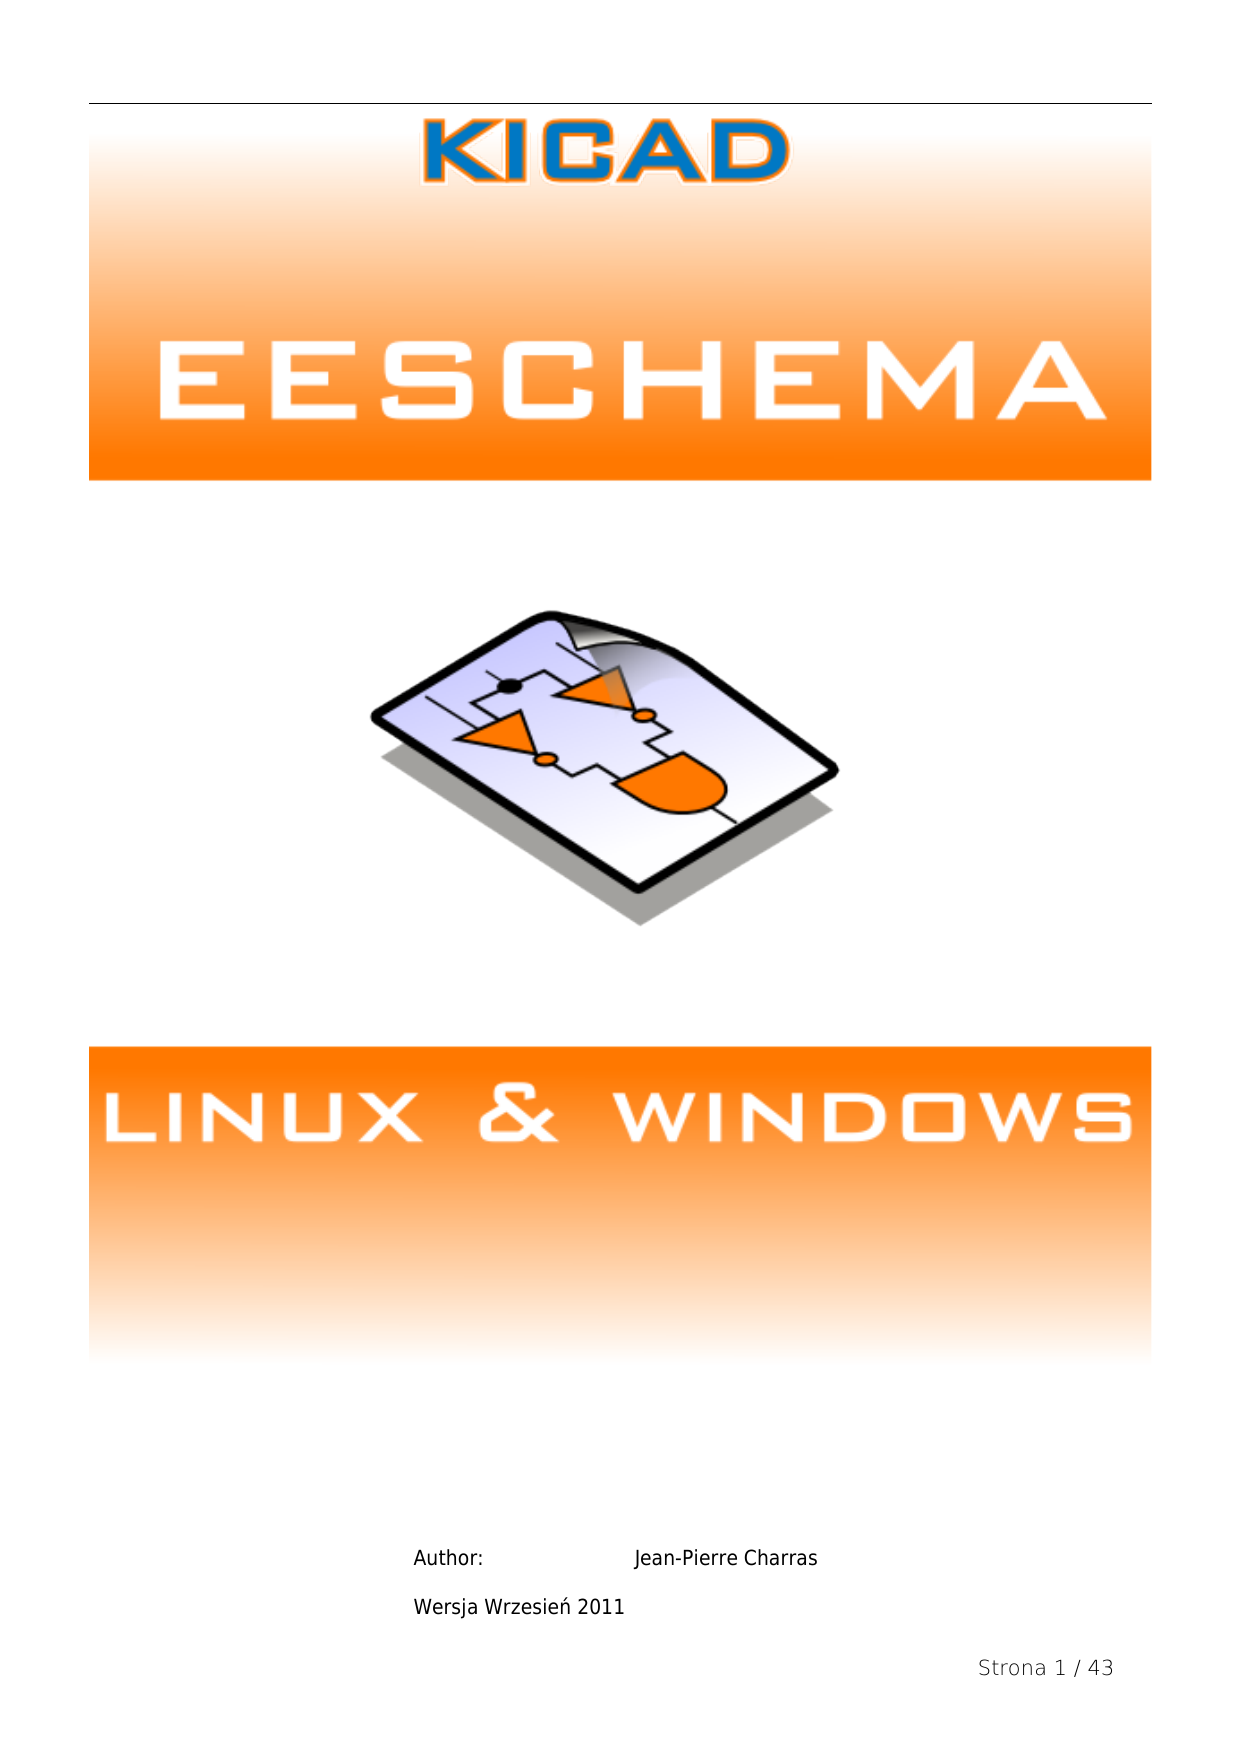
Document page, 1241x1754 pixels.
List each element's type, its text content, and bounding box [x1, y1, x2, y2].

text Author: Jean-Pierre Charras [266, 1546, 1152, 1571]
picture [89, 74, 1152, 1418]
text Wersja Wrzesień 2011 [266, 1595, 1152, 1619]
